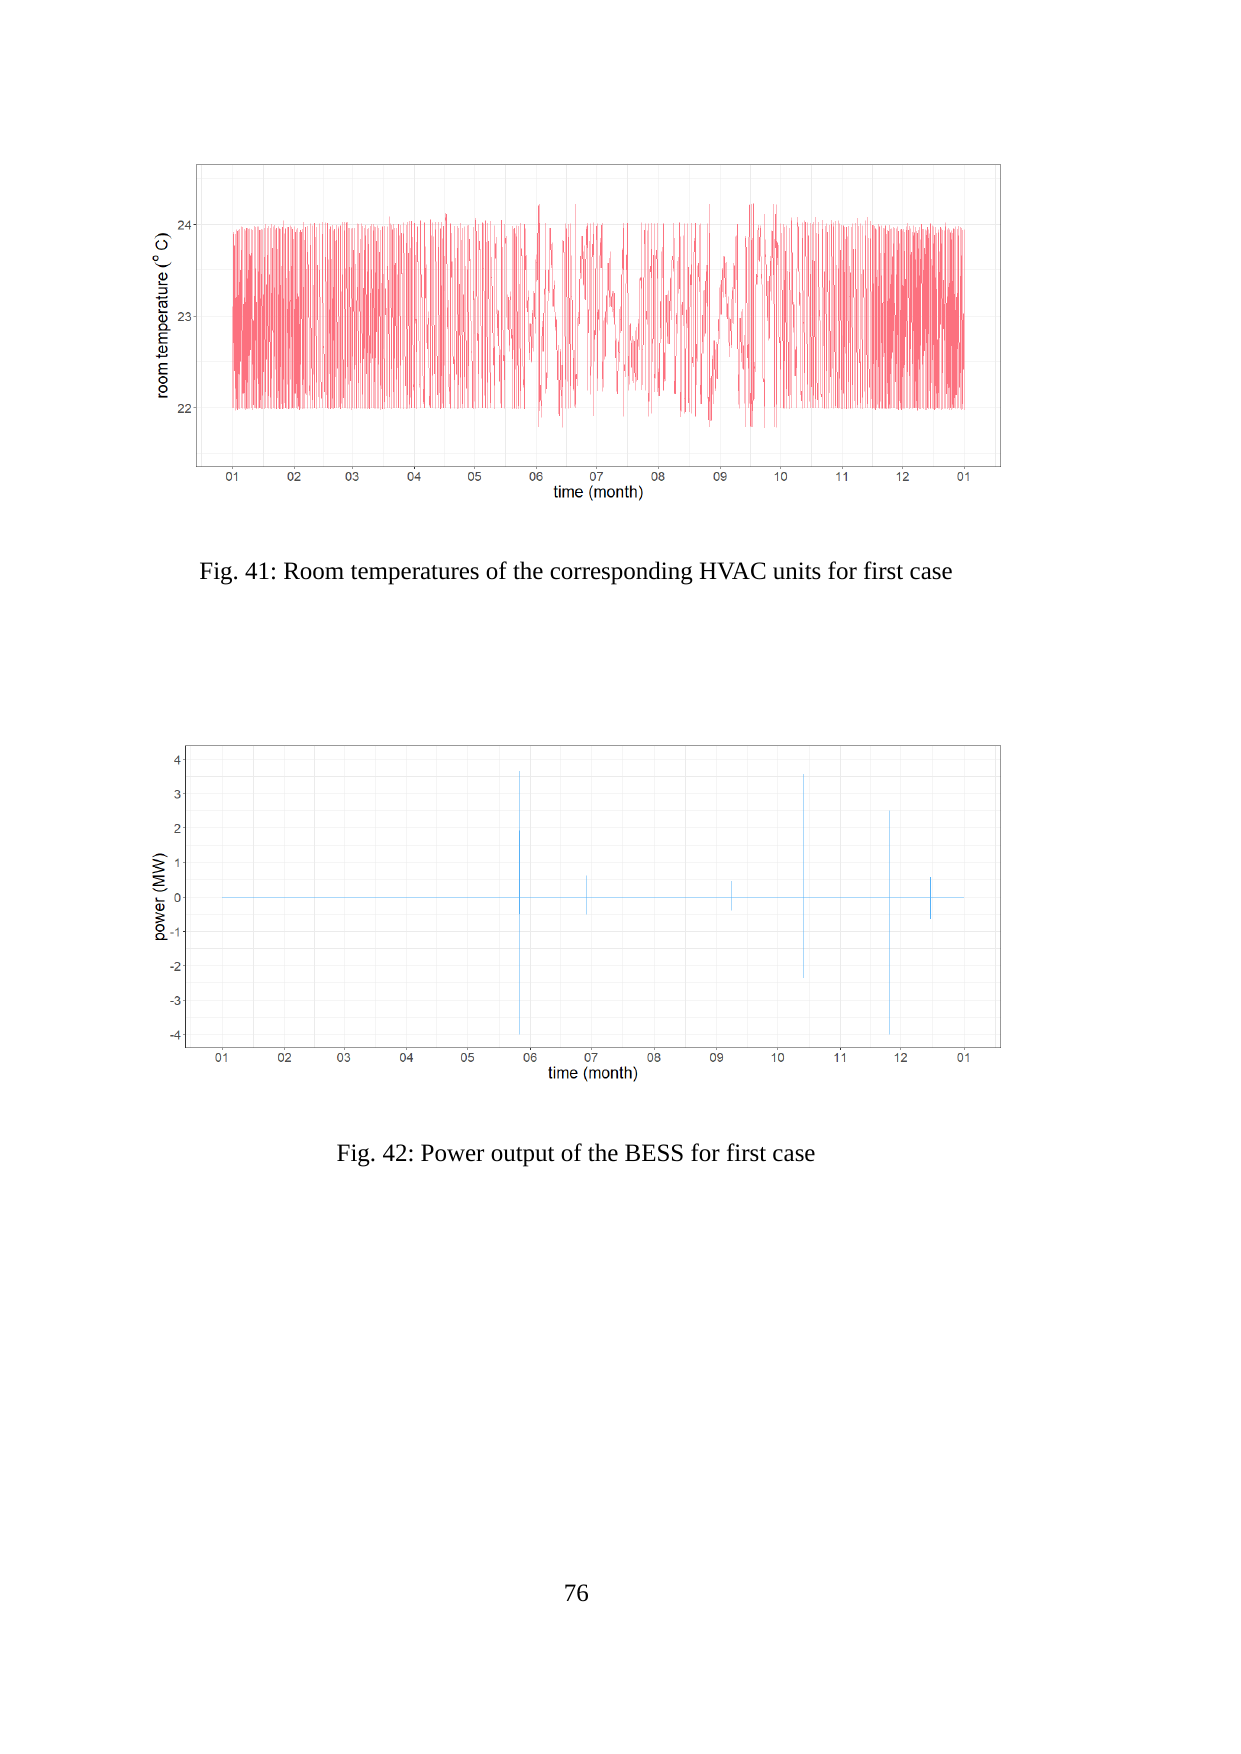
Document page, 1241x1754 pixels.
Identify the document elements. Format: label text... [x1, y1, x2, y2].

picture [147, 160, 1005, 503]
text Fig. 42: Power output of the BESS for first case [148, 1138, 1004, 1167]
picture [147, 741, 1005, 1084]
text Fig. 41: Room temperatures of the corresponding HVAC units for first case [148, 556, 1004, 585]
